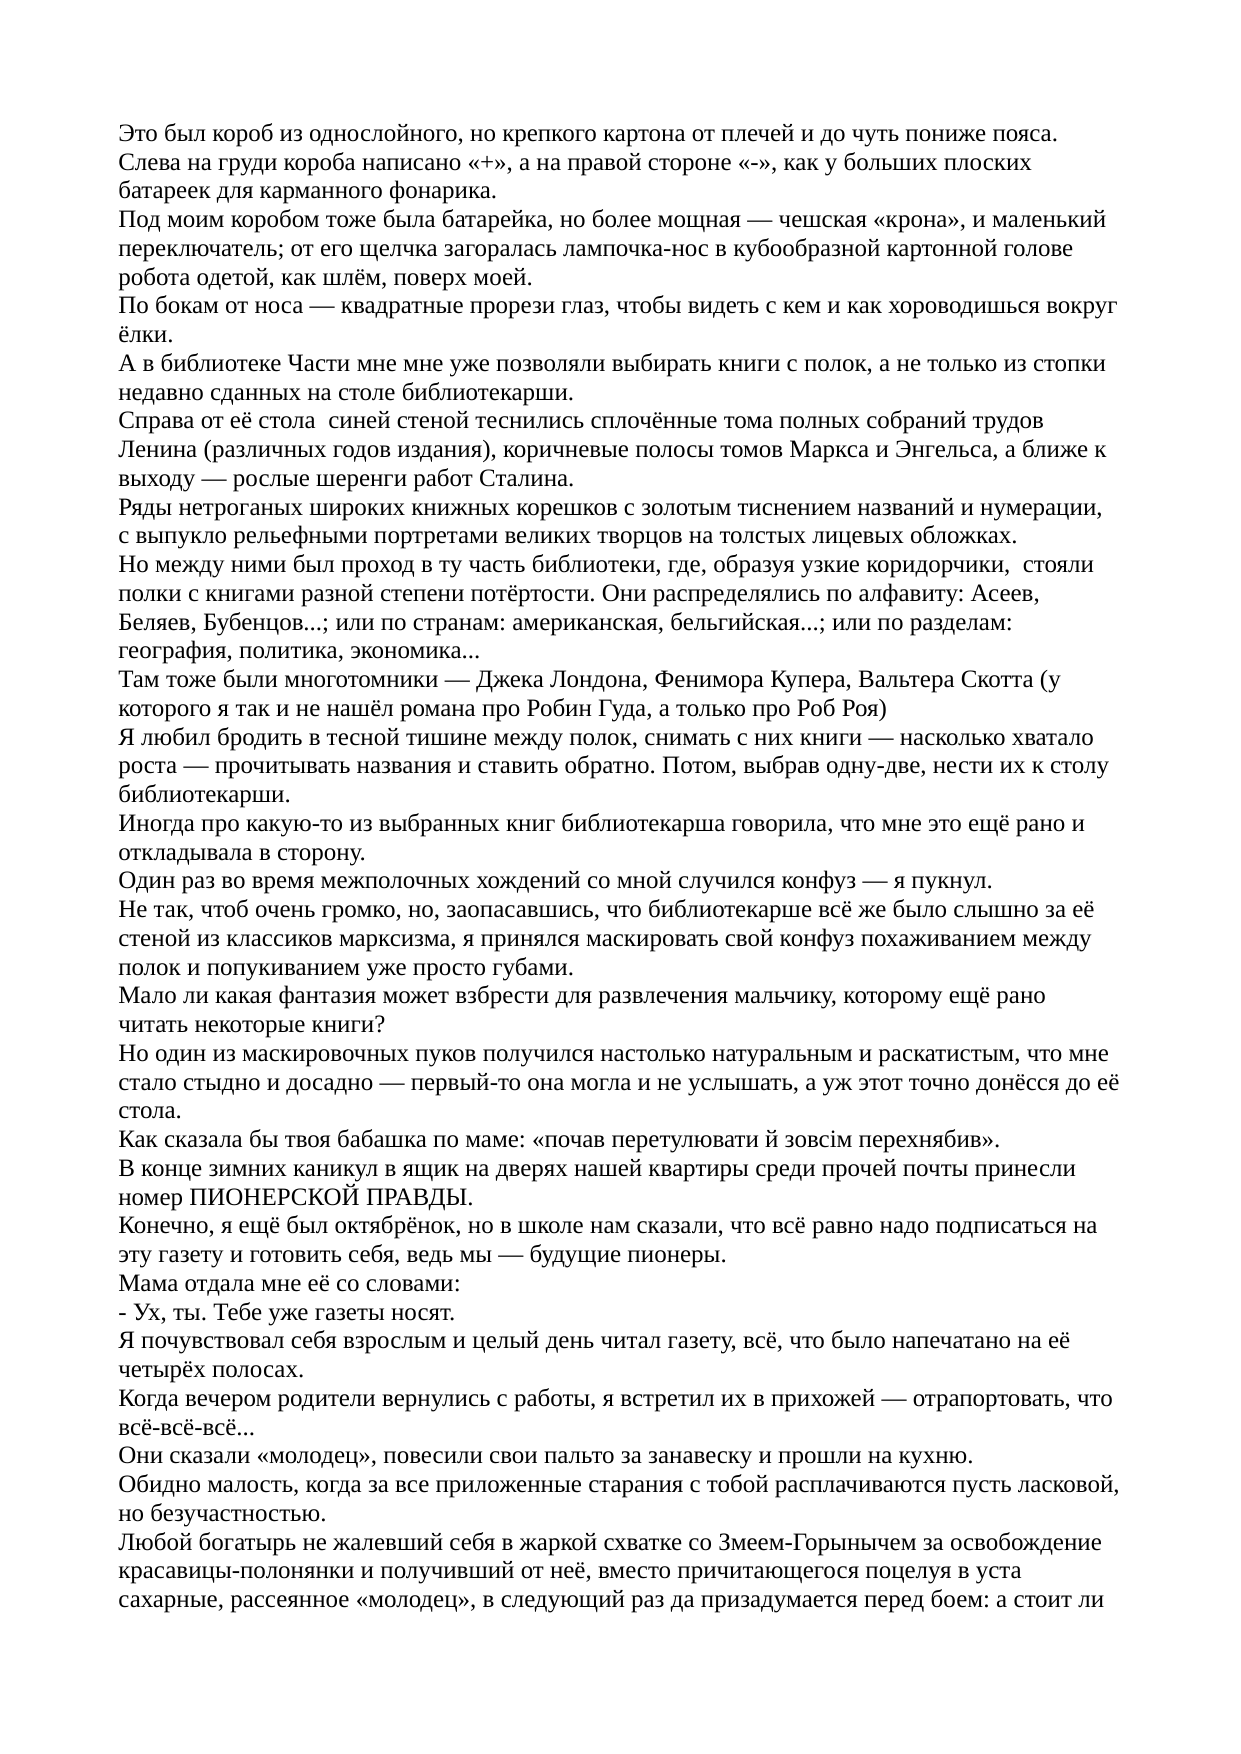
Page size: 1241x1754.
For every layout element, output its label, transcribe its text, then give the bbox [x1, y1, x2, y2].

text Там тоже были многотомники — Джека Лондона, Фенимора Купера, Вальтера Скотта (у которого я так и не нашёл романа про Робин Гуда, а только про Роб Роя) [118, 664, 1122, 722]
text Справа от её стола синей стеной теснились сплочённые тома полных собраний трудов Ленина (различных годов издания), коричневые полосы томов Маркса и Энгельса, а ближе к выходу — рослые шеренги работ Сталина. [118, 406, 1122, 492]
text Конечно, я ещё был октябрёнок, но в школе нам сказали, что всё равно надо подписаться на эту газету и готовить себя, ведь мы — будущие пионеры. [118, 1211, 1122, 1268]
text Мама отдала мне её со словами: [118, 1268, 1122, 1297]
text Любой богатырь не жалевший себя в жаркой схватке со Змеем-Горынычем за освобождение красавицы-полонянки и получивший от неё, вместо причитающегося поцелуя в уста сахарные, рассеянное «молодец», в следующий раз да призадумается перед боем: а стоит ли [118, 1527, 1122, 1613]
text Под моим коробом тоже была батарейка, но более мощная — чешская «крона», и маленький переключатель; от его щелчка загоралась лампочка-нос в кубообразной картонной голове робота одетой, как шлём, поверх моей. [118, 204, 1122, 291]
text Мало ли какая фантазия может взбрести для развлечения мальчику, которому ещё рано читать некоторые книги? [118, 981, 1122, 1038]
text Но один из маскировочных пуков получился настолько натуральным и раскатистым, что мне стало стыдно и досадно — первый-то она могла и не услышать, а уж этот точно донёсся до её стола. [118, 1038, 1122, 1124]
text В конце зимних каникул в ящик на дверях нашей квартиры среди прочей почты принесли номер ПИОНЕРСКОЙ ПРАВДЫ. [118, 1153, 1122, 1211]
text Как сказала бы твоя бабашка по маме: «почав перетулювати й зовсiм перехнябив». [118, 1124, 1122, 1153]
text Ряды нетроганых широких книжных корешков с золотым тиснением названий и нумерации, с выпукло рельефными портретами великих творцов на толстых лицевых обложках. [118, 492, 1122, 549]
text Не так, чтоб очень громко, но, заопасавшись, что библиотекарше всё же было слышно за её стеной из классиков марксизма, я принялся маскировать свой конфуз похаживанием между полок и попукиванием уже просто губами. [118, 894, 1122, 981]
text Один раз во время межполочных хождений со мной случился конфуз — я пукнул. [118, 866, 1122, 894]
text Слева на груди короба написано «+», а на правой стороне «-», как у больших плоских батареек для карманного фонарика. [118, 147, 1122, 204]
text Иногда про какую-то из выбранных книг библиотекарша говорила, что мне это ещё рано и откладывала в сторону. [118, 808, 1122, 866]
text - Ух, ты. Тебе уже газеты носят. [118, 1297, 1122, 1326]
text Обидно малость, когда за все приложенные старания с тобой расплачиваются пусть ласковой, но безучастностью. [118, 1469, 1122, 1527]
text Я любил бродить в тесной тишине между полок, снимать с них книги — насколько хватало роста — прочитывать названия и ставить обратно. Потом, выбрав одну-две, нести их к столу библиотекарши. [118, 722, 1122, 808]
text А в библиотеке Части мне мне уже позволяли выбирать книги с полок, а не только из стопки недавно сданных на столе библиотекарши. [118, 348, 1122, 406]
text Я почувствовал себя взрослым и целый день читал газету, всё, что было напечатано на её четырёх полосах. [118, 1326, 1122, 1383]
text Они сказали «молодец», повесили свои пальто за занавеску и прошли на кухню. [118, 1441, 1122, 1469]
text По бокам от носа — квадратные прорези глаз, чтобы видеть с кем и как хороводишься вокруг ёлки. [118, 291, 1122, 348]
text Но между ними был проход в ту часть библиотеки, где, образуя узкие коридорчики, стояли полки с книгами разной степени потёртости. Они распределялись по алфавиту: Асеев, Беляев, Бубенцов...; или по странам: американская, бельгийская...; или по разделам: география, политика, экономика... [118, 549, 1122, 664]
text Это был короб из однослойного, но крепкого картона от плечей и до чуть пониже пояса. [118, 118, 1122, 147]
text Когда вечером родители вернулись с работы, я встретил их в прихожей — отрапортовать, что всё-всё-всё... [118, 1383, 1122, 1441]
